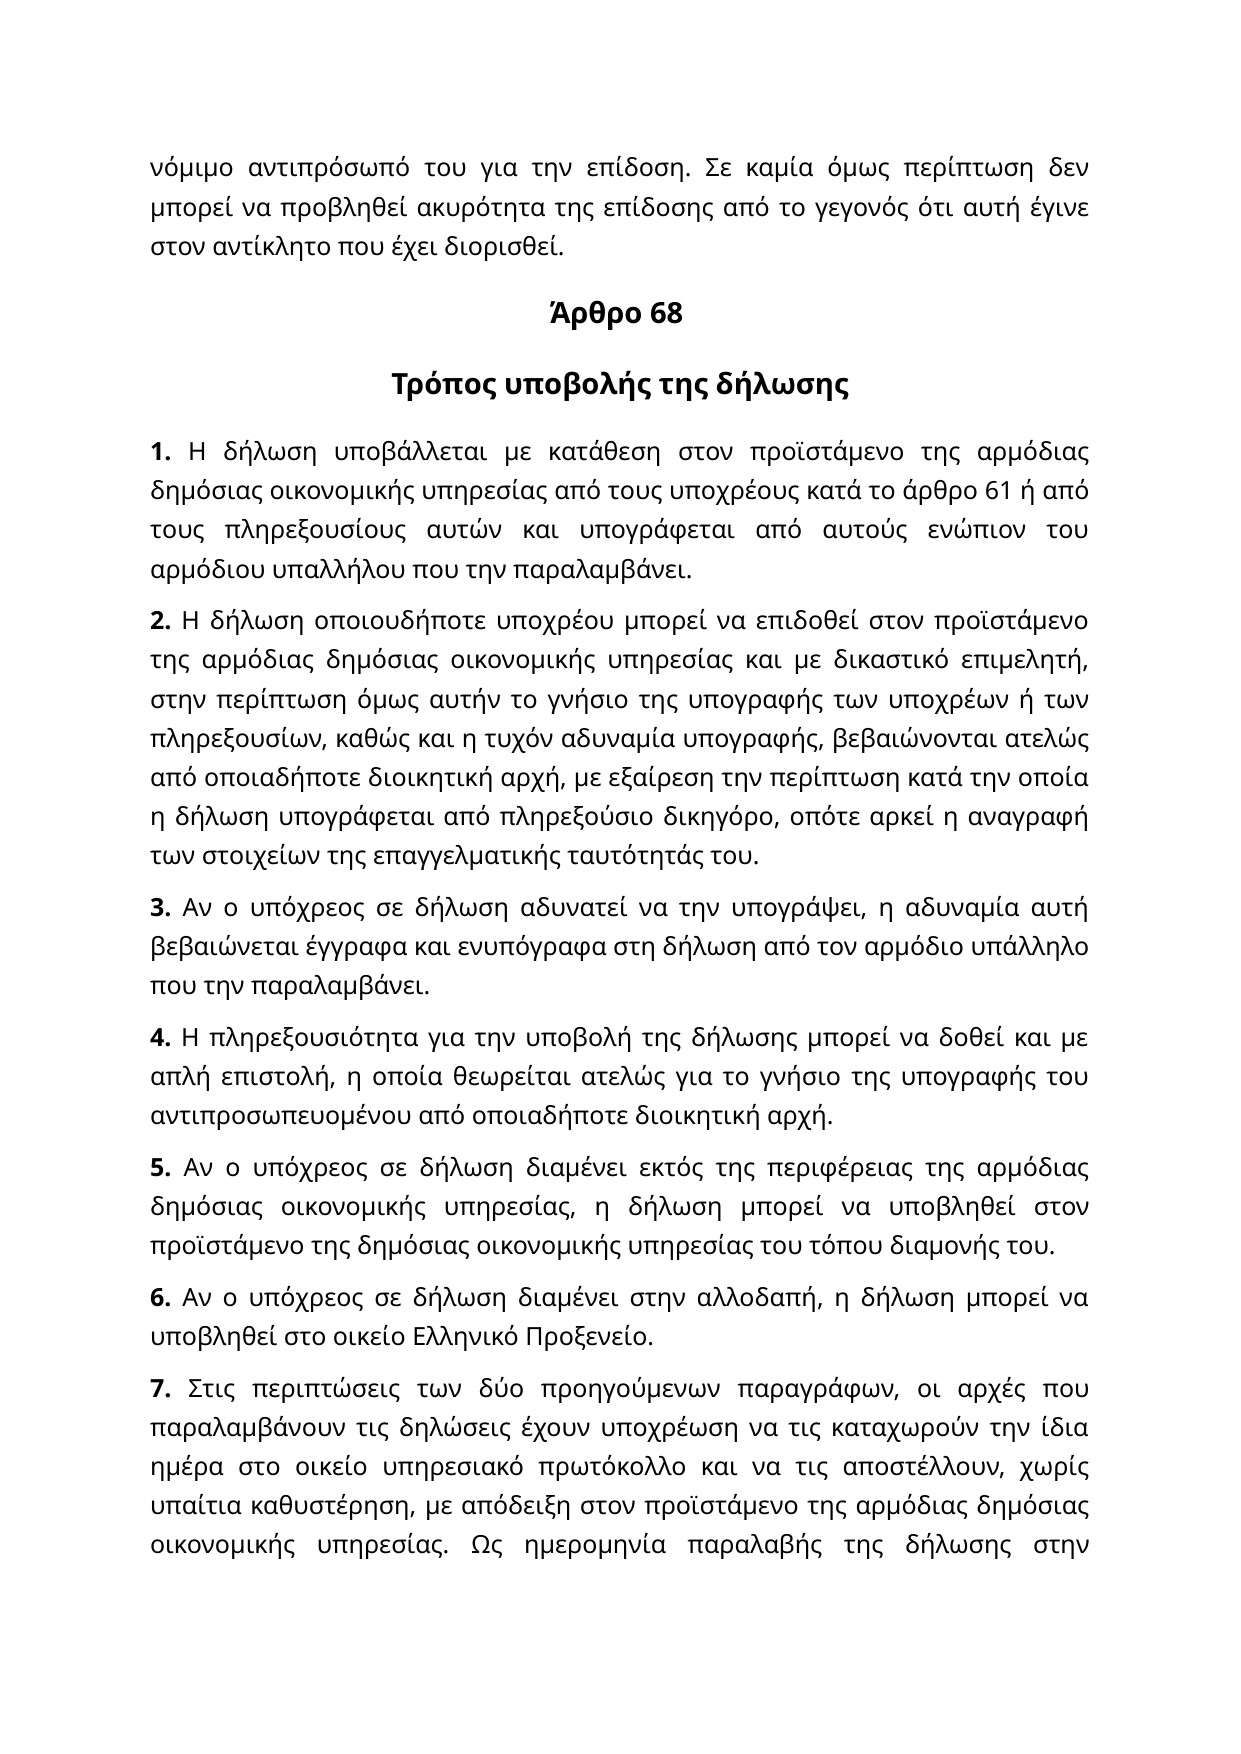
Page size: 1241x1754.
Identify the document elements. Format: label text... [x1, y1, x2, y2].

text νόμιμο αντιπρόσωπό του για την επίδοση. Σε καμία όμως περίπτωση δεν μπορεί να προβληθεί ακυρότητα της επίδοσης από το γεγονός ότι αυτή έγινε στον αντίκλητο που έχει διορισθεί. [150, 150, 1090, 262]
text 2. Η δήλωση οποιουδήποτε υποχρέου μπορεί να επιδοθεί στον προϊστάμενο της αρμόδιας δημόσιας οικονομικής υπηρεσίας και με δικαστικό επιμελητή, στην περίπτωση όμως αυτήν το γνήσιο της υπογραφής των υποχρέων ή των πληρεξουσίων, καθώς και η τυχόν αδυναμία υπογραφής, βεβαιώνονται ατελώς από οποιαδήποτε διοικητική αρχή, με εξαίρεση την περίπτωση κατά την οποία η δήλωση υπογράφεται από πληρεξούσιο δικηγόρο, οπότε αρκεί η αναγραφή των στοιχείων της επαγγελματικής ταυτότητάς του. [150, 603, 1090, 872]
subtitle Τρόπος υποβολής της δήλωσης [150, 363, 1090, 403]
subtitle Άρθρο 68 [150, 292, 1090, 332]
text 1. Η δήλωση υποβάλλεται με κατάθεση στον προϊστάμενο της αρμόδιας δημόσιας οικονομικής υπηρεσίας από τους υποχρέους κατά το άρθρο 61 ή από τους πληρεξουσίους αυτών και υπογράφεται από αυτούς ενώπιον του αρμόδιου υπαλλήλου που την παραλαμβάνει. [150, 434, 1090, 585]
text 3. Αν ο υπόχρεος σε δήλωση αδυνατεί να την υπογράψει, η αδυναμία αυτή βεβαιώνεται έγγραφα και ενυπόγραφα στη δήλωση από τον αρμόδιο υπάλληλο που την παραλαμβάνει. [150, 889, 1090, 1002]
text 7. Στις περιπτώσεις των δύο προηγούμενων παραγράφων, οι αρχές που παραλαμβάνουν τις δηλώσεις έχουν υποχρέωση να τις καταχωρούν την ίδια ημέρα στο οικείο υπηρεσιακό πρωτόκολλο και να τις αποστέλλουν, χωρίς υπαίτια καθυστέρηση, με απόδειξη στον προϊστάμενο της αρμόδιας δημόσιας οικονομικής υπηρεσίας. Ως ημερομηνία παραλαβής της δήλωσης στην [150, 1370, 1090, 1561]
text 6. Αν ο υπόχρεος σε δήλωση διαμένει στην αλλοδαπή, η δήλωση μπορεί να υποβληθεί στο οικείο Ελληνικό Προξενείο. [150, 1279, 1090, 1353]
text 5. Αν ο υπόχρεος σε δήλωση διαμένει εκτός της περιφέρειας της αρμόδιας δημόσιας οικονομικής υπηρεσίας, η δήλωση μπορεί να υποβληθεί στον προϊστάμενο της δημόσιας οικονομικής υπηρεσίας του τόπου διαμονής του. [150, 1149, 1090, 1262]
text 4. Η πληρεξουσιότητα για την υποβολή της δήλωσης μπορεί να δοθεί και με απλή επιστολή, η οποία θεωρείται ατελώς για το γνήσιο της υπογραφής του αντιπροσωπευομένου από οποιαδήποτε διοικητική αρχή. [150, 1019, 1090, 1132]
